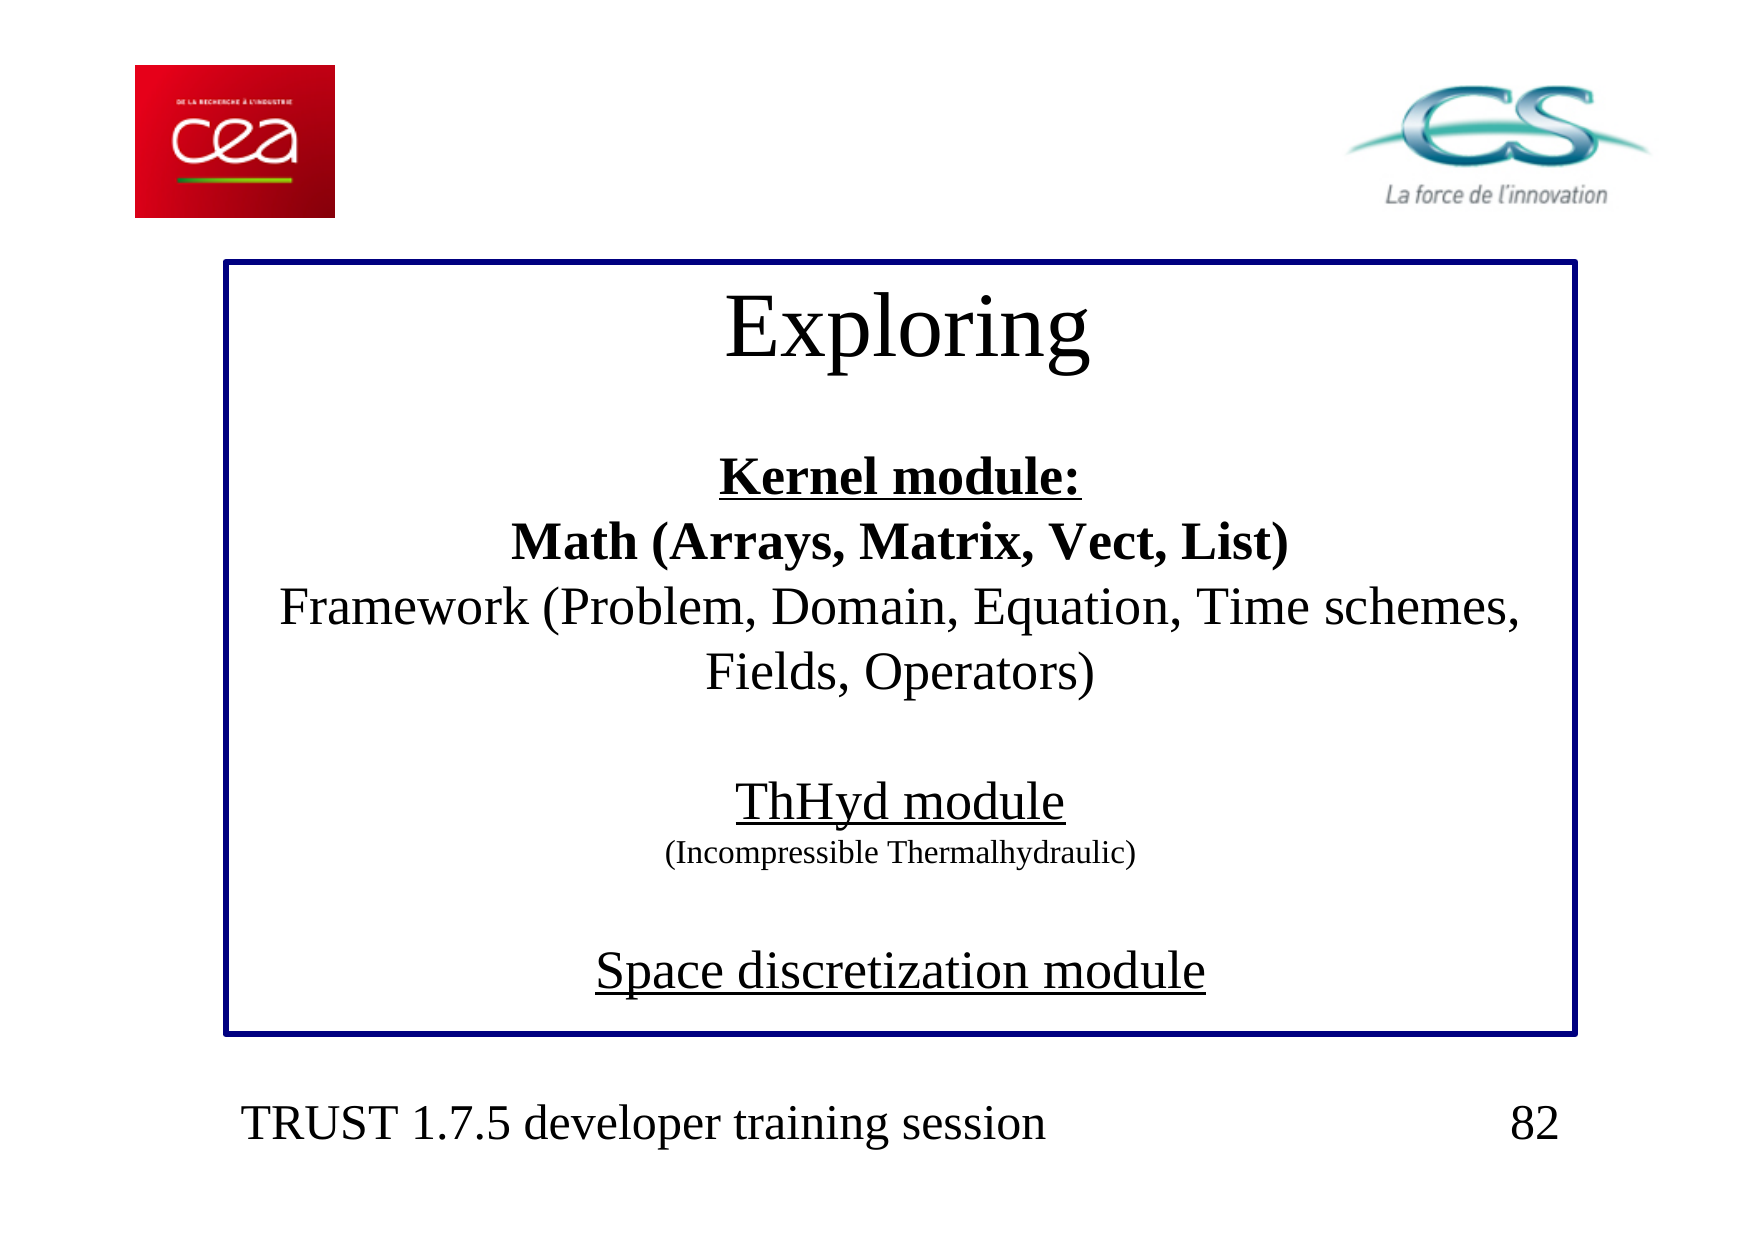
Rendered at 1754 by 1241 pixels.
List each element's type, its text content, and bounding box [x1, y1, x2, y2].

picture [1340, 73, 1662, 218]
picture [135, 65, 335, 218]
title [225, 1008, 1576, 1035]
title Exploring Kernel module: Math (Arrays, Matrix, Vect, List) Framework (Problem, Domain, Equation, Time schemes, Fields, Operators) ThHyd module (Incompressible Thermalhydraulic) Space discretization module [225, 257, 1577, 1008]
